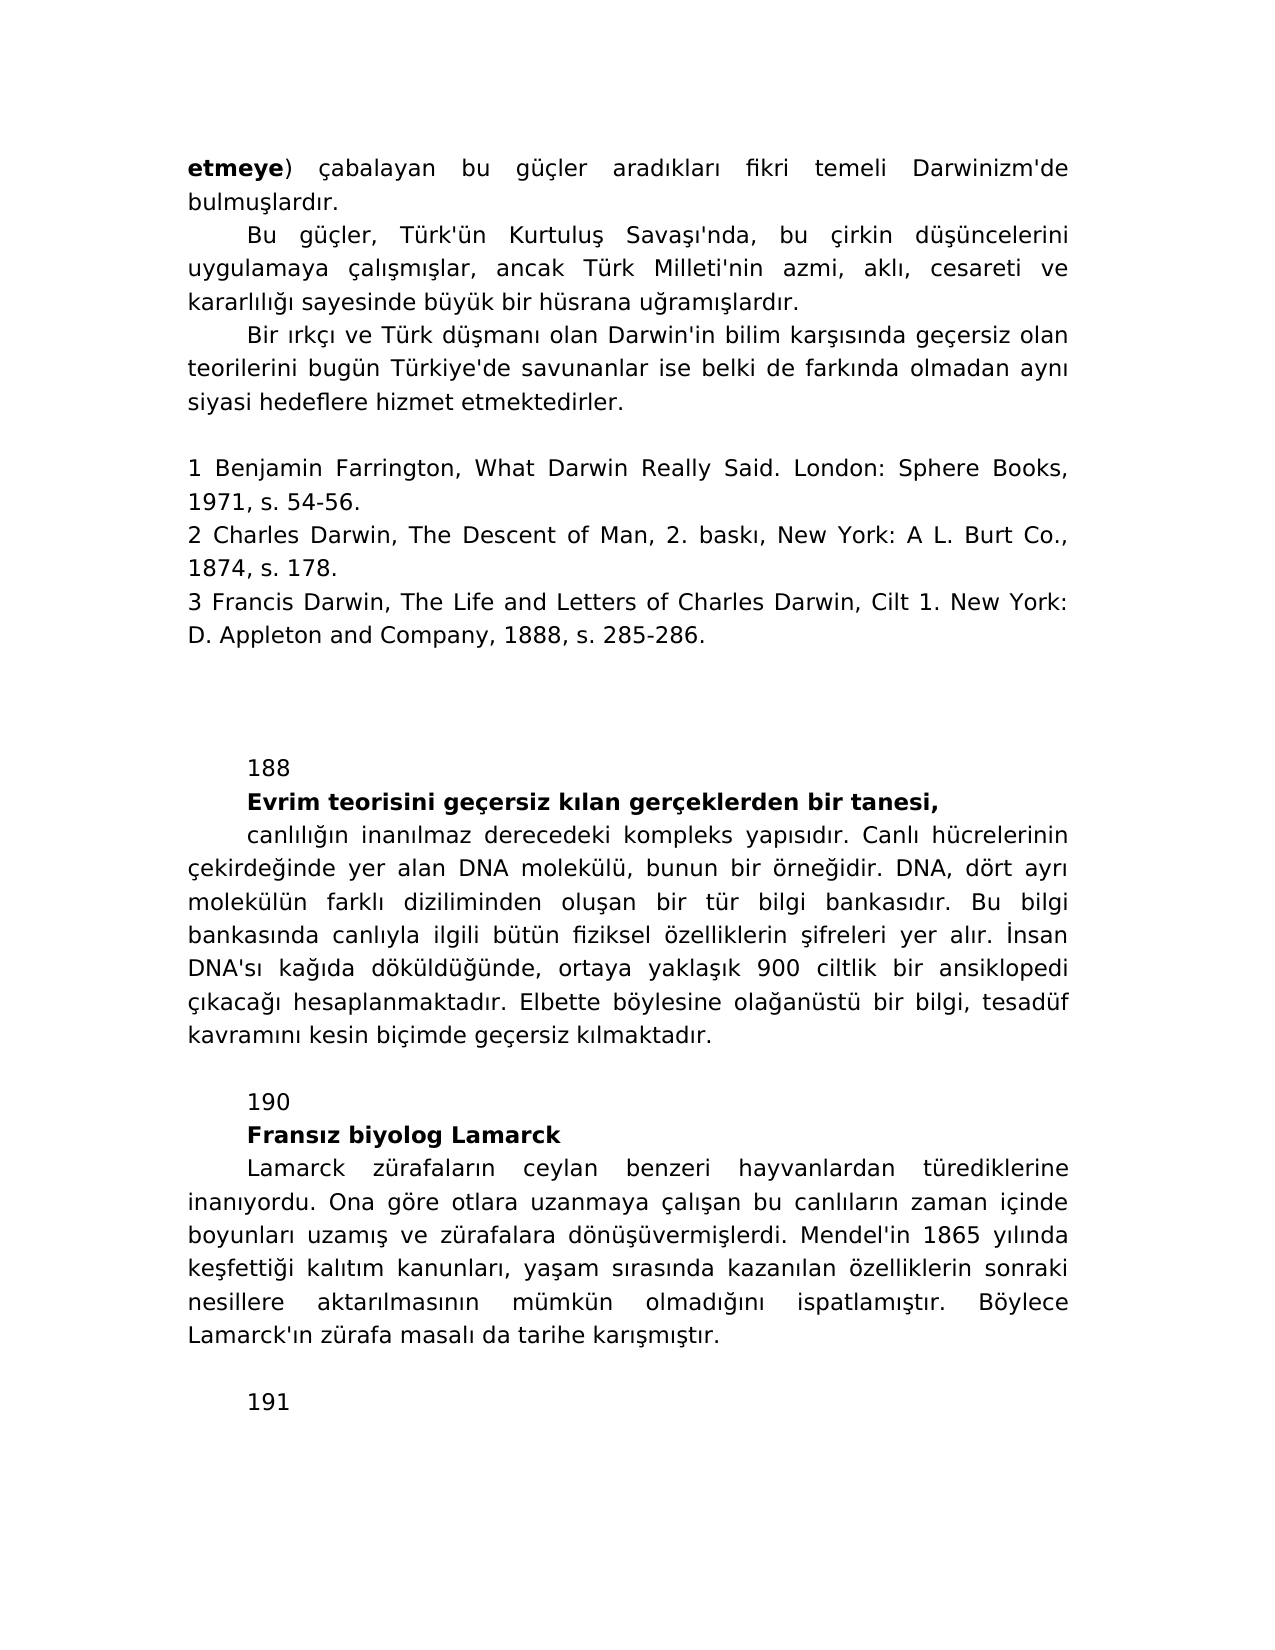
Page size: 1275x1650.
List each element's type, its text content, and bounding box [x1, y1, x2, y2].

text Bu güçler, Türk'ün Kurtuluş Savaşı'nda, bu çirkin düşüncelerini uygulamaya çalışmışlar, ancak Türk Milleti'nin azmi, aklı, cesareti ve kararlılığı sayesinde büyük bir hüsrana uğramışlardır. [187, 217, 1070, 317]
text 190 [187, 1083, 1070, 1117]
text 188 [187, 750, 1070, 783]
text 191 [187, 1383, 1070, 1417]
text 2 Charles Darwin, The Descent of Man, 2. baskı, New York: A L. Burt Co., 1874, s. 178. [187, 517, 1070, 583]
text 1 Benjamin Farrington, What Darwin Really Said. London: Sphere Books, 1971, s. 54-56. [187, 450, 1070, 517]
text etmeye) çabalayan bu güçler aradıkları fikri temeli Darwinizm'de bulmuşlardır. [187, 150, 1070, 217]
text 3 Francis Darwin, The Life and Letters of Charles Darwin, Cilt 1. New York: D. Appleton and Company, 1888, s. 285-286. [187, 583, 1070, 650]
text Bir ırkçı ve Türk düşmanı olan Darwin'in bilim karşısında geçersiz olan teorilerini bugün Türkiye'de savunanlar ise belki de farkında olmadan aynı siyasi hedeflere hizmet etmektedirler. [187, 317, 1070, 417]
text Lamarck zürafaların ceylan benzeri hayvanlardan türediklerine inanıyordu. Ona göre otlara uzanmaya çalışan bu canlıların zaman içinde boyunları uzamış ve zürafalara dönüşüvermişlerdi. Mendel'in 1865 yılında keşfettiği kalıtım kanunları, yaşam sırasında kazanılan özelliklerin sonraki nesillere aktarılmasının mümkün olmadığını ispatlamıştır. Böylece Lamarck'ın zürafa masalı da tarihe karışmıştır. [187, 1150, 1070, 1350]
text canlılığın inanılmaz derecedeki kompleks yapısıdır. Canlı hücrelerinin çekirdeğinde yer alan DNA molekülü, bunun bir örneğidir. DNA, dört ayrı molekülün farklı diziliminden oluşan bir tür bilgi bankasıdır. Bu bilgi bankasında canlıyla ilgili bütün fiziksel özelliklerin şifreleri yer alır. İnsan DNA'sı kağıda döküldüğünde, ortaya yaklaşık 900 ciltlik bir ansiklopedi çıkacağı hesaplanmaktadır. Elbette böylesine olağanüstü bir bilgi, tesadüf kavramını kesin biçimde geçersiz kılmaktadır. [187, 817, 1070, 1050]
text Evrim teorisini geçersiz kılan gerçeklerden bir tanesi, [187, 783, 1070, 817]
text Fransız biyolog Lamarck [187, 1117, 1070, 1150]
